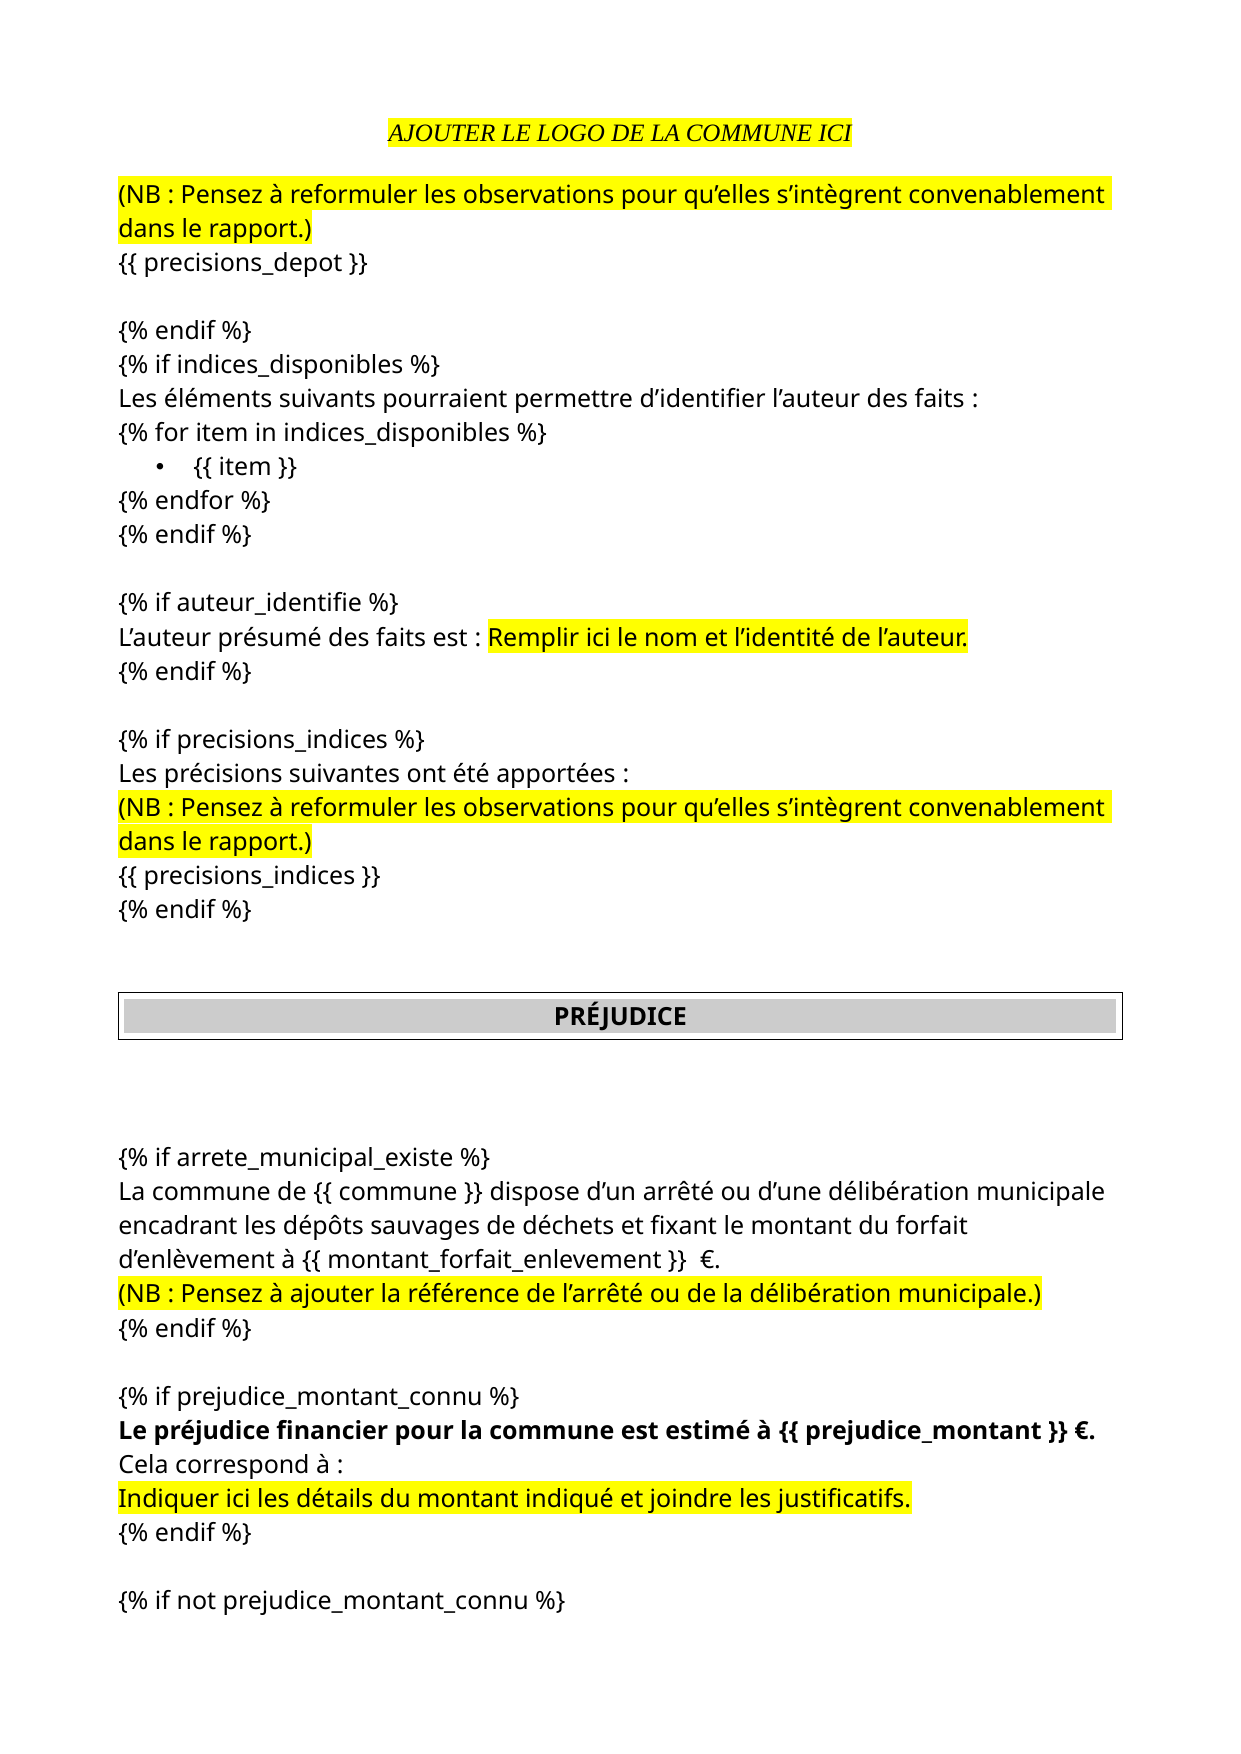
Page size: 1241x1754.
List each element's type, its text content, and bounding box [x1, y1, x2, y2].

text (NB : Pensez à ajouter la référence de l’arrêté ou de la délibération municipale.) [118, 1276, 1122, 1310]
text {% if auteur_identifie %} [118, 585, 1122, 619]
text Les éléments suivants pourraient permettre d’identifier l’auteur des faits : [118, 381, 1122, 415]
text {% endif %} [118, 517, 1122, 551]
text {% if arrete_municipal_existe %} [118, 1140, 1122, 1174]
text {% if indices_disponibles %} [118, 347, 1122, 381]
text (NB : Pensez à reformuler les observations pour qu’elles s’intègrent convenablement dans le rapport.) [118, 176, 1122, 244]
text {% endif %} [118, 1514, 1122, 1549]
text {% if precisions_indices %} [118, 721, 1122, 755]
text La commune de {{ commune }} dispose d’un arrêté ou d’une délibération municipale encadrant les dépôts sauvages de déchets et fixant le montant du forfait d’enlèvement à {{ montant_forfait_enlevement }} €. [118, 1174, 1122, 1276]
text {% if not prejudice_montant_connu %} [118, 1583, 1122, 1617]
text {% endif %} [118, 892, 1122, 926]
text (NB : Pensez à reformuler les observations pour qu’elles s’intègrent convenablement dans le rapport.) [118, 789, 1122, 858]
text {% endfor %} [118, 483, 1122, 517]
text {% endif %} [118, 1310, 1122, 1344]
text L’auteur présumé des faits est : Remplir ici le nom et l’identité de l’auteur. [118, 619, 1122, 653]
text {{ precisions_indices }} [118, 858, 1122, 892]
list {{ item }} [156, 449, 1122, 483]
text {% endif %} [118, 313, 1122, 347]
text Indiquer ici les détails du montant indiqué et joindre les justificatifs. [118, 1481, 1122, 1514]
text {% if prejudice_montant_connu %} [118, 1378, 1122, 1412]
text Le préjudice financier pour la commune est estimé à {{ prejudice_montant }} €. [118, 1412, 1122, 1446]
text Cela correspond à : [118, 1446, 1122, 1481]
text {% endif %} [118, 653, 1122, 687]
text {{ precisions_depot }} [118, 244, 1122, 278]
table_header PRÉJUDICE [119, 993, 1122, 1038]
text {% for item in indices_disponibles %} [118, 415, 1122, 449]
text Les précisions suivantes ont été apportées : [118, 755, 1122, 789]
